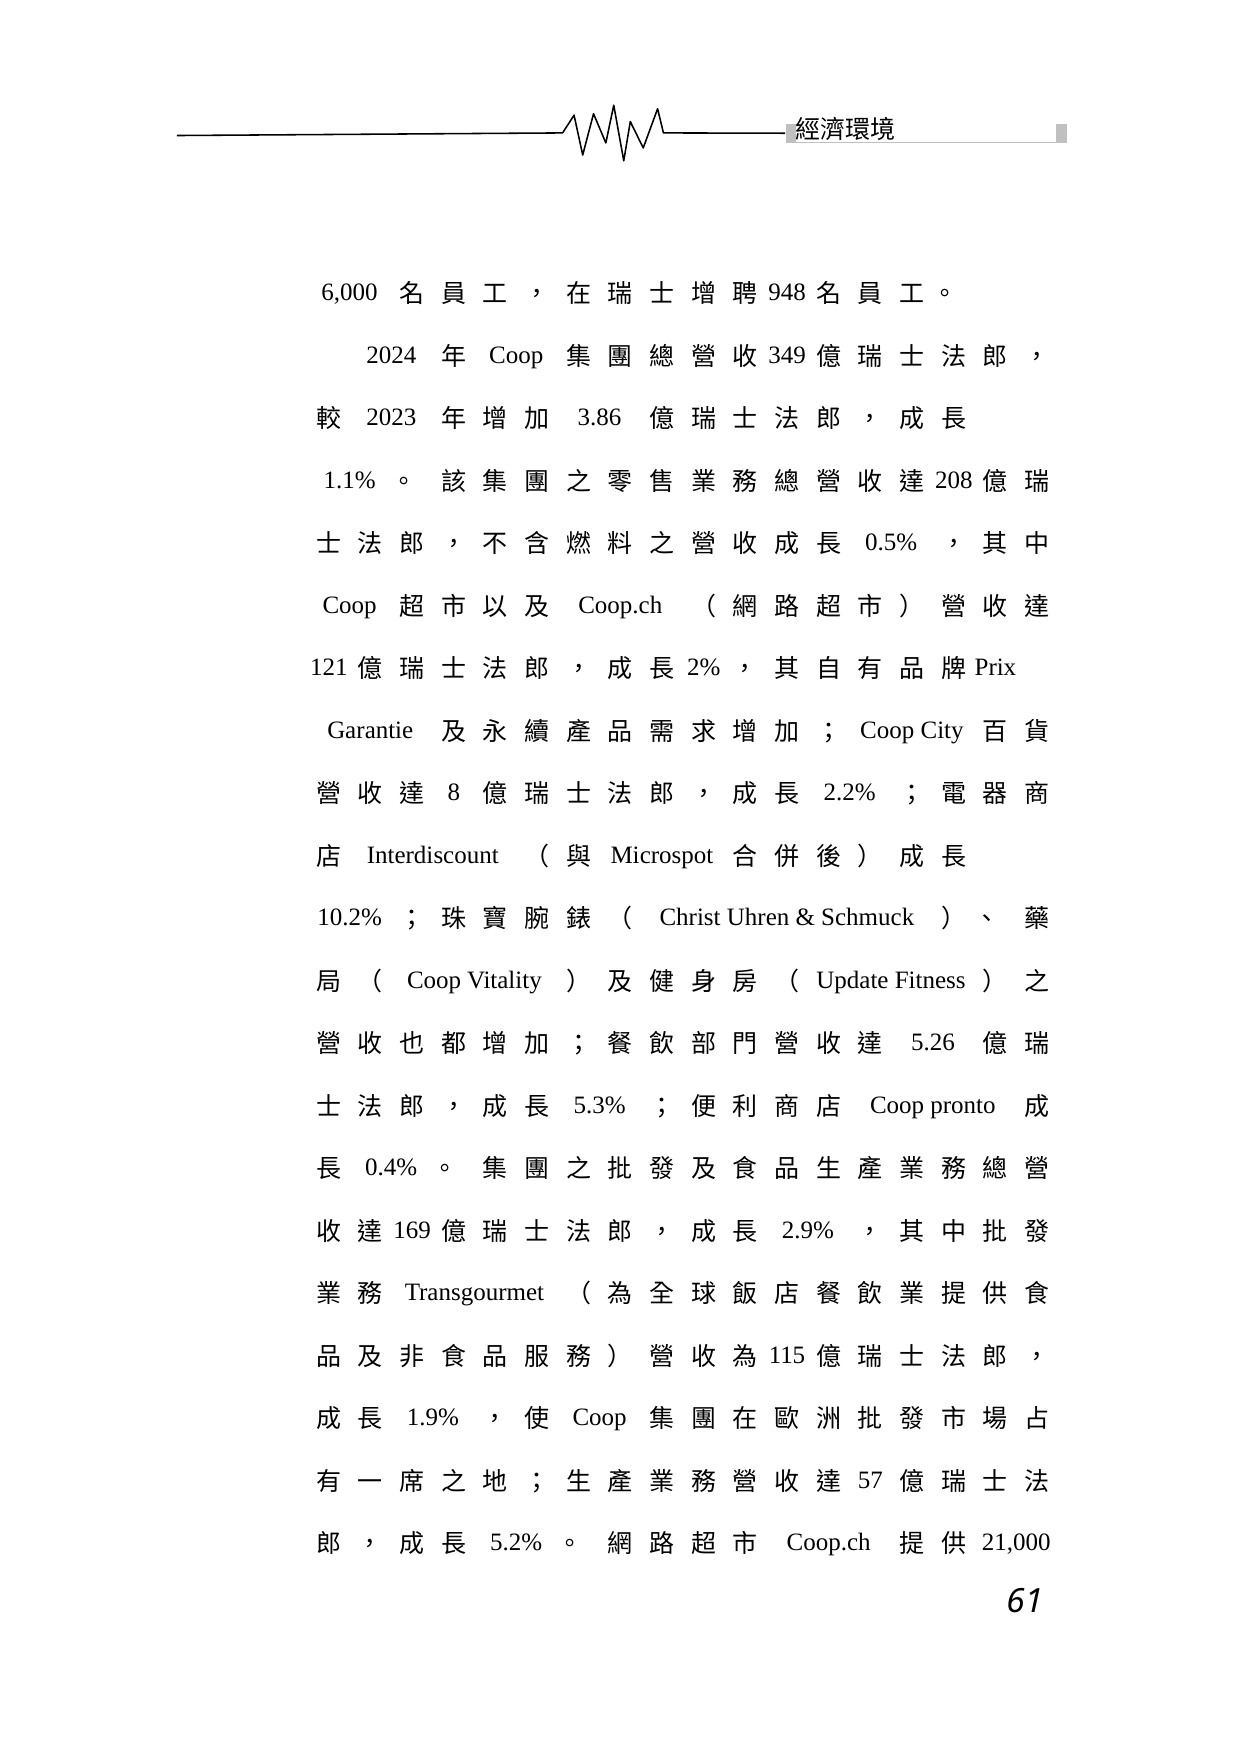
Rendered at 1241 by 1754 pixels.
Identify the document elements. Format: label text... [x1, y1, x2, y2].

text 6,000名員工，在瑞士增聘948名員工。 [281, 250, 1058, 313]
text 2024年Coop集團總營收349億瑞士法郎，較2023年增加3.86億瑞士法郎，成長1.1%。該集團之零售業務總營收達208億瑞士法郎，不含燃料之營收成長0.5%，其中Coop超市以及Coop.ch（網路超市）營收達121億瑞士法郎，成長2%，其自有品牌Prix Garantie及永續產品需求增加；Coop City百貨營收達8億瑞士法郎，成長2.2%；電器商店Interdiscount（與Microspot合併後）成長10.2%；珠寶腕錶（Christ Uhren & Schmuck）、藥局（Coop Vitality）及健身房（Update Fitness）之營收也都增加；餐飲部門營收達5.26億瑞士法郎，成長5.3%；便利商店Coop pronto成長0.4%。集團之批發及食品生產業務總營收達169億瑞士法郎，成長2.9%，其中批發業務Transgourmet（為全球飯店餐飲業提供食品及非食品服務）營收為115億瑞士法郎，成長1.9%，使Coop集團在歐洲批發市場占有一席之地；生產業務營收達57億瑞士法郎，成長5.2%。網路超市Coop.ch提供21,000 [281, 313, 1058, 1563]
